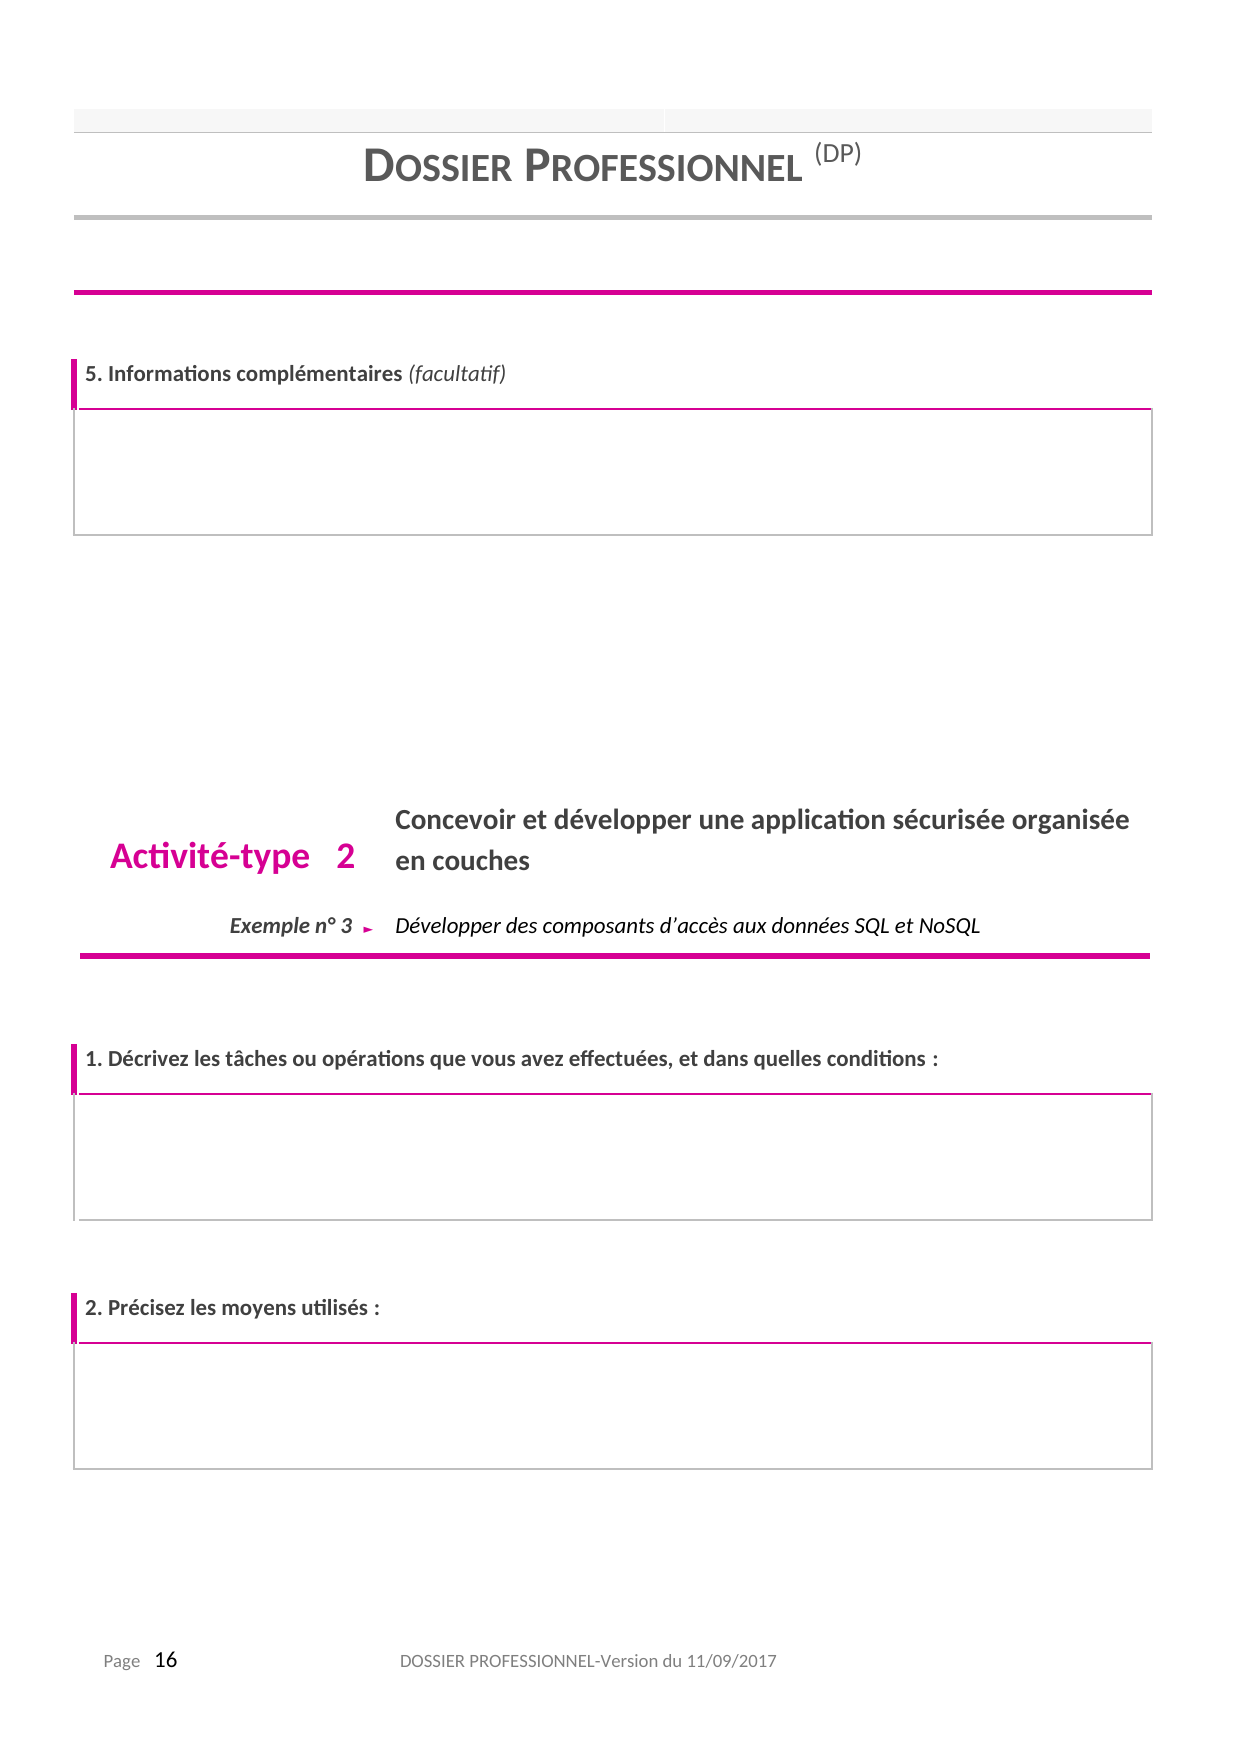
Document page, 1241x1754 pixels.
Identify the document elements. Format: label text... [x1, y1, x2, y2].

table_cell [74, 323, 1152, 359]
table_cell [75, 1380, 1151, 1431]
table_cell [75, 1093, 1151, 1131]
table_cell [75, 1131, 1151, 1182]
table_cell [75, 1342, 1151, 1380]
table_cell [74, 1219, 1152, 1257]
table_cell [75, 446, 1151, 497]
table_cell [74, 1257, 1152, 1293]
table_cell [74, 1008, 1152, 1044]
table_cell [75, 498, 1151, 534]
table_cell 1. Décrivez les tâches ou opérations que vous avez effectuées, et dans quelles conditions : [77, 1044, 1152, 1093]
table_cell [75, 408, 1151, 446]
table_cell 5. Informations complémentaires (facultatif) [77, 359, 1152, 408]
table_header 2 [325, 801, 384, 898]
table_header Activité-type [74, 801, 325, 898]
table_cell [74, 953, 1152, 1008]
table_cell Développer des composants d’accès aux données SQL et NoSQL [384, 898, 1152, 953]
table_cell [75, 1431, 1151, 1467]
table_cell Exemple n° 3 ► [74, 898, 384, 953]
table_cell [75, 1182, 1151, 1218]
table_header Concevoir et développer une application sécurisée organisée en couches [384, 801, 1152, 898]
table_cell 2. Précisez les moyens utilisés : [77, 1293, 1152, 1342]
